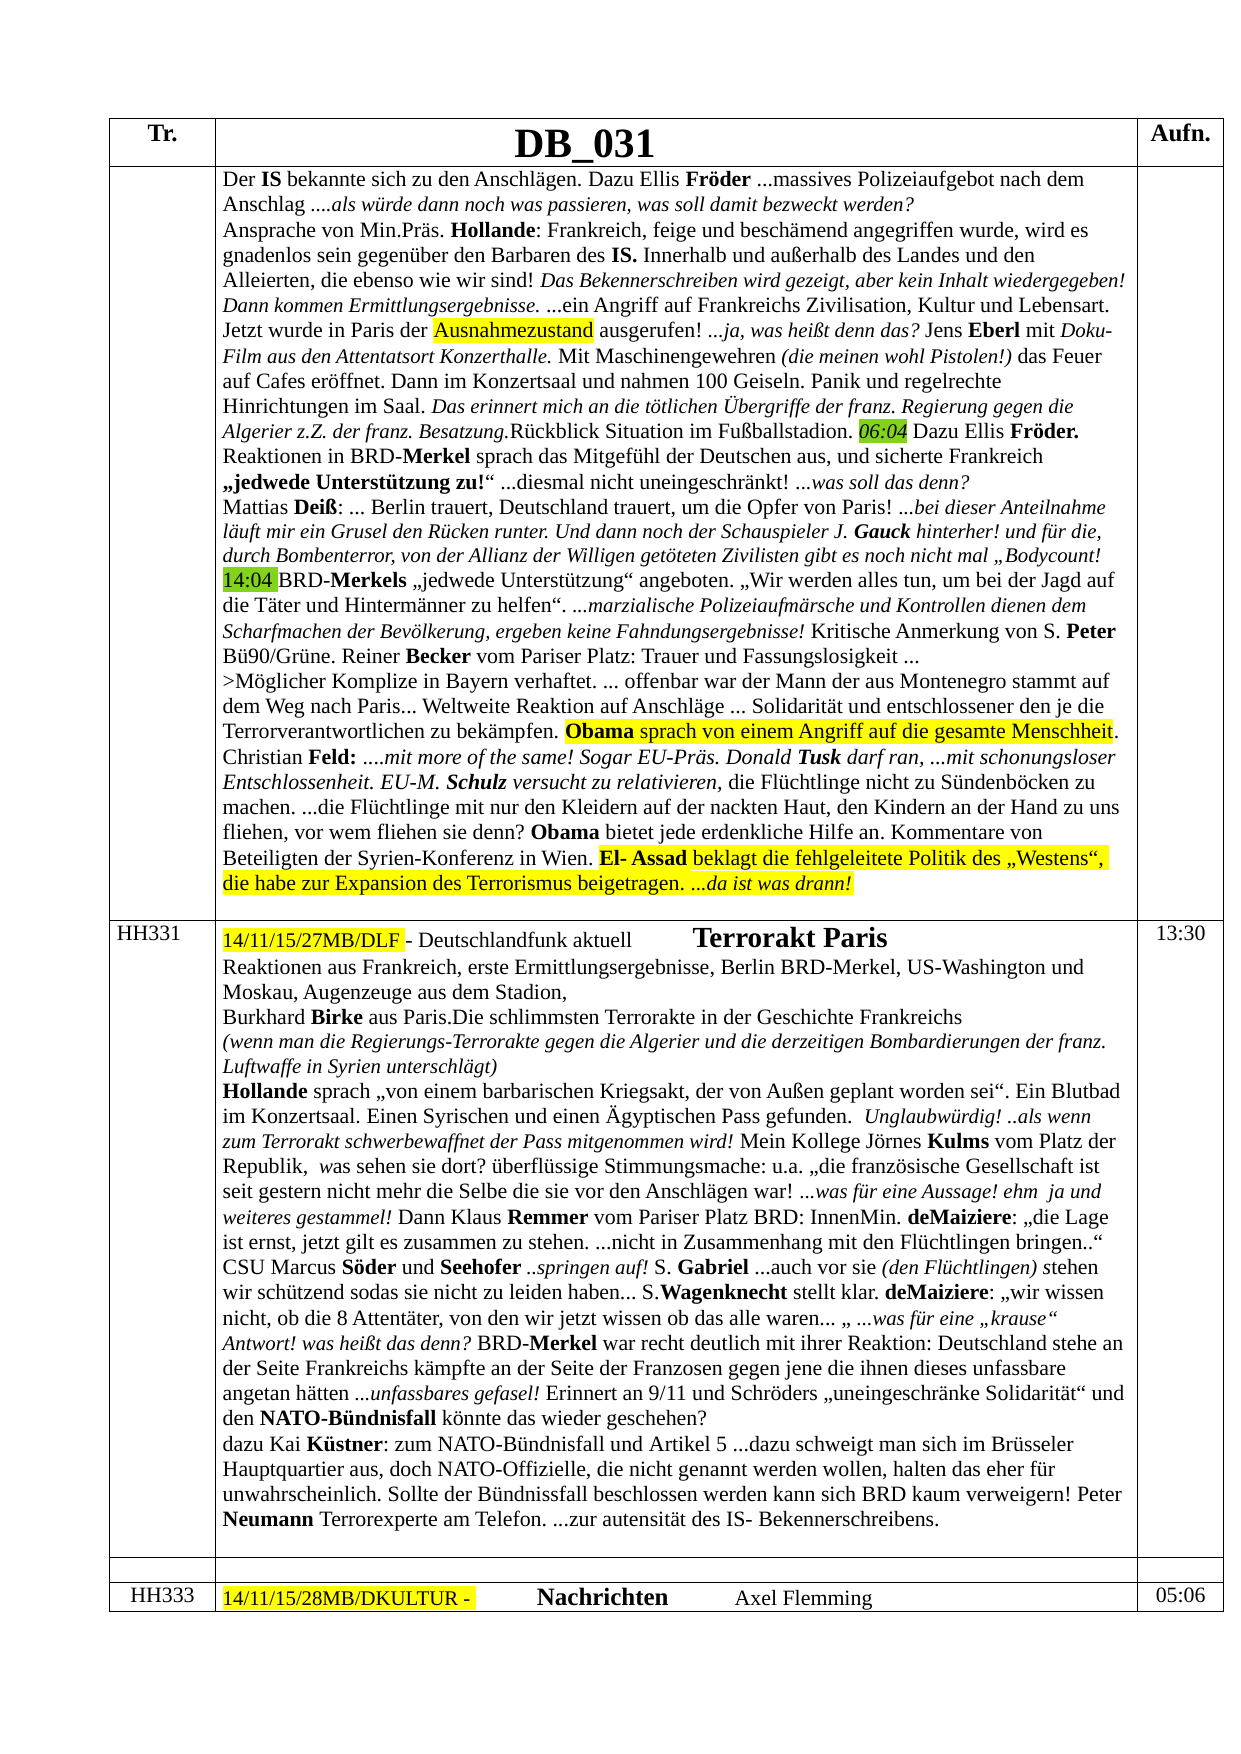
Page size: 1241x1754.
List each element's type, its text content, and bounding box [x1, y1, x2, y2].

table_cell 14/11/15/27MB/DLF - Deutschlandfunk aktuell Terrorakt Paris Reaktionen aus Frankreich, erste Ermittlungsergebnisse, Berlin BRD-Merkel, US-Washington und Moskau, Augenzeuge aus dem Stadion, Burkhard Birke aus Paris.Die schlimmsten Terrorakte in der Geschichte Frankreichs (wenn man die Regierungs-Terrorakte gegen die Algerier und die derzeitigen Bombardierungen der franz. Luftwaffe in Syrien unterschlägt) Hollande sprach „von einem barbarischen Kriegsakt, der von Außen geplant worden sei“. Ein Blutbad im Konzertsaal. Einen Syrischen und einen Ägyptischen Pass gefunden. Unglaubwürdig! ..als wenn zum Terrorakt schwerbewaffnet der Pass mitgenommen wird! Mein Kollege Jörnes Kulms vom Platz der Republik, was sehen sie dort? überflüssige Stimmungsmache: u.a. „die französische Gesellschaft ist seit gestern nicht mehr die Selbe die sie vor den Anschlägen war! ...was für eine Aussage! ehm ja und weiteres gestammel! Dann Klaus Remmer vom Pariser Platz BRD: InnenMin. deMaiziere: „die Lage ist ernst, jetzt gilt es zusammen zu stehen. ...nicht in Zusammenhang mit den Flüchtlingen bringen..“ CSU Marcus Söder und Seehofer ..springen auf! S. Gabriel ...auch vor sie (den Flüchtlingen) stehen wir schützend sodas sie nicht zu leiden haben... S.Wagenknecht stellt klar. deMaiziere: „wir wissen nicht, ob die 8 Attentäter, von den wir jetzt wissen ob das alle waren... „ ...was für eine „krause“ Antwort! was heißt das denn? BRD-Merkel war recht deutlich mit ihrer Reaktion: Deutschland stehe an der Seite Frankreichs kämpfte an der Seite der Franzosen gegen jene die ihnen dieses unfassbare angetan hätten ...unfassbares gefasel! Erinnert an 9/11 und Schröders „uneingeschränke Solidarität“ und den NATO-Bündnisfall könnte das wieder geschehen? dazu Kai Küstner: zum NATO-Bündnisfall und Artikel 5 ...dazu schweigt man sich im Brüsseler Hauptquartier aus, doch NATO-Offizielle, die nicht genannt werden wollen, halten das eher für unwahrscheinlich. Sollte der Bündnissfall beschlossen werden kann sich BRD kaum verweigern! Peter Neumann Terrorexperte am Telefon. ...zur autensität des IS- Bekennerschreibens. [216, 921, 1137, 1557]
table_cell 05:06 [1138, 1583, 1223, 1611]
table_cell 13:30 [1138, 921, 1223, 1557]
table_cell [110, 1558, 215, 1582]
table_cell [1138, 167, 1223, 920]
table_header Aufn. [1138, 119, 1223, 166]
table_cell 14/11/15/28MB/DKULTUR - Nachrichten Axel Flemming [216, 1583, 1137, 1611]
table_cell HH331 [110, 921, 215, 1557]
table_cell [216, 1558, 1137, 1582]
table_header Tr. [110, 119, 215, 166]
table_cell [110, 167, 215, 920]
table_cell Der IS bekannte sich zu den Anschlägen. Dazu Ellis Fröder ...massives Polizeiaufgebot nach dem Anschlag ....als würde dann noch was passieren, was soll damit bezweckt werden? Ansprache von Min.Präs. Hollande: Frankreich, feige und beschämend angegriffen wurde, wird es gnadenlos sein gegenüber den Barbaren des IS. Innerhalb und außerhalb des Landes und den Alleierten, die ebenso wie wir sind! Das Bekennerschreiben wird gezeigt, aber kein Inhalt wiedergegeben! Dann kommen Ermittlungsergebnisse. ...ein Angriff auf Frankreichs Zivilisation, Kultur und Lebensart. Jetzt wurde in Paris der Ausnahmezustand ausgerufen! ...ja, was heißt denn das? Jens Eberl mit Doku-Film aus den Attentatsort Konzerthalle. Mit Maschinengewehren (die meinen wohl Pistolen!) das Feuer auf Cafes eröffnet. Dann im Konzertsaal und nahmen 100 Geiseln. Panik und regelrechte Hinrichtungen im Saal. Das erinnert mich an die tötlichen Übergriffe der franz. Regierung gegen die Algerier z.Z. der franz. Besatzung.Rückblick Situation im Fußballstadion. 06:04 Dazu Ellis Fröder. Reaktionen in BRD-Merkel sprach das Mitgefühl der Deutschen aus, und sicherte Frankreich „jedwede Unterstützung zu!“ ...diesmal nicht uneingeschränkt! ...was soll das denn? Mattias Deiß: ... Berlin trauert, Deutschland trauert, um die Opfer von Paris! ...bei dieser Anteilnahme läuft mir ein Grusel den Rücken runter. Und dann noch der Schauspieler J. Gauck hinterher! und für die, durch Bombenterror, von der Allianz der Willigen getöteten Zivilisten gibt es noch nicht mal „Bodycount! 14:04 BRD-Merkels „jedwede Unterstützung“ angeboten. „Wir werden alles tun, um bei der Jagd auf die Täter und Hintermänner zu helfen“. ...marzialische Polizeiaufmärsche und Kontrollen dienen dem Scharfmachen der Bevölkerung, ergeben keine Fahndungsergebnisse! Kritische Anmerkung von S. Peter Bü90/Grüne. Reiner Becker vom Pariser Platz: Trauer und Fassungslosigkeit ... >Möglicher Komplize in Bayern verhaftet. ... offenbar war der Mann der aus Montenegro stammt auf dem Weg nach Paris... Weltweite Reaktion auf Anschläge ... Solidarität und entschlossener den je die Terrorverantwortlichen zu bekämpfen. Obama sprach von einem Angriff auf die gesamte Menschheit. Christian Feld: ....mit more of the same! Sogar EU-Präs. Donald Tusk darf ran, ...mit schonungsloser Entschlossenheit. EU-M. Schulz versucht zu relativieren, die Flüchtlinge nicht zu Sündenböcken zu machen. ...die Flüchtlinge mit nur den Kleidern auf der nackten Haut, den Kindern an der Hand zu uns fliehen, vor wem fliehen sie denn? Obama bietet jede erdenkliche Hilfe an. Kommentare von Beteiligten der Syrien-Konferenz in Wien. El- Assad beklagt die fehlgeleitete Politik des „Westens“, die habe zur Expansion des Terrorismus beigetragen. ...da ist was drann! [216, 167, 1137, 920]
table_header DB_031 [216, 119, 1137, 166]
table_cell HH333 [110, 1583, 215, 1611]
table_cell [1138, 1558, 1223, 1582]
